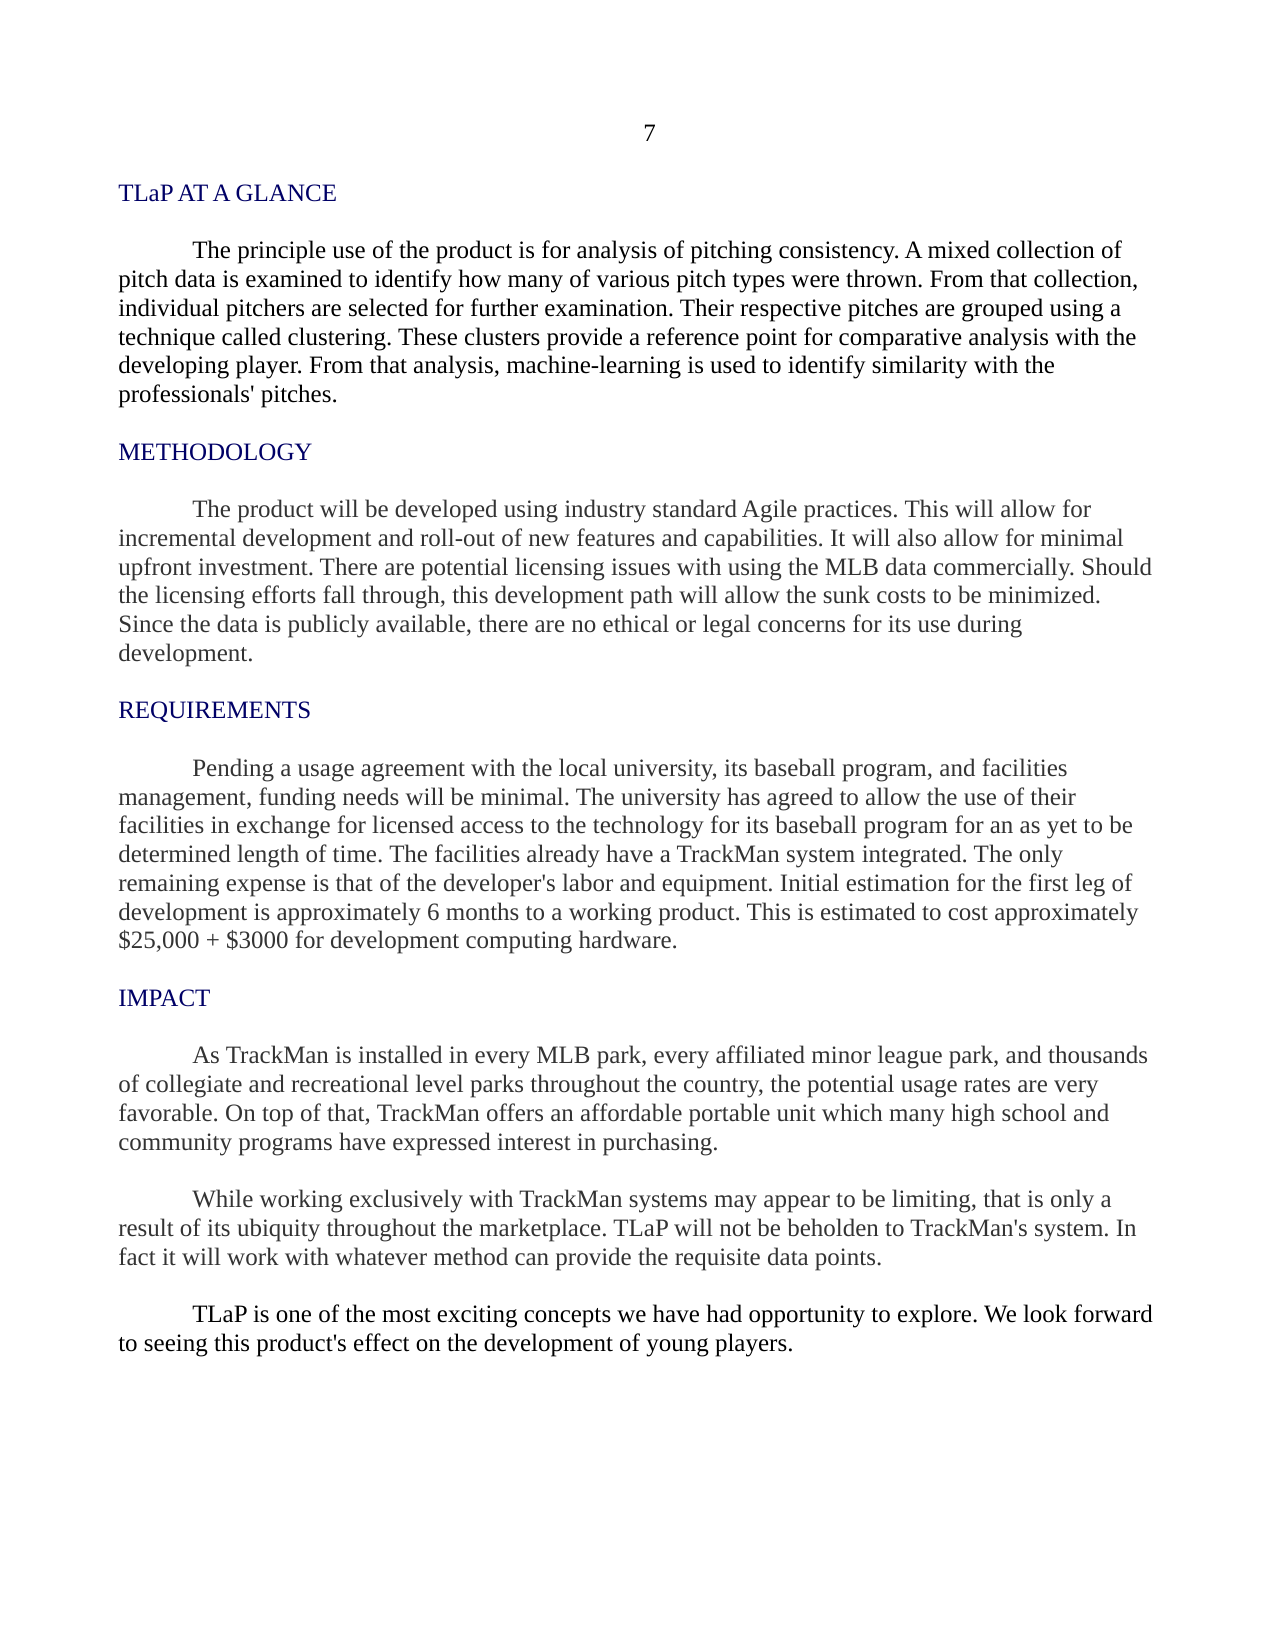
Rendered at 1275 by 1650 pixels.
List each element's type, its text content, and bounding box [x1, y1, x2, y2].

text TLaP AT A GLANCE [118, 178, 1157, 207]
text IMPACT [118, 983, 1157, 1012]
text TLaP is one of the most exciting concepts we have had opportunity to explore. We look forward to seeing this product's effect on the development of young players. [118, 1299, 1157, 1357]
text As TrackMan is installed in every MLB park, every affiliated minor league park, and thousands of collegiate and recreational level parks throughout the country, the potential usage rates are very favorable. On top of that, TrackMan offers an affordable portable unit which many high school and community programs have expressed interest in purchasing. [118, 1041, 1157, 1156]
text While working exclusively with TrackMan systems may appear to be limiting, that is only a result of its ubiquity throughout the marketplace. TLaP will not be beholden to TrackMan's system. In fact it will work with whatever method can provide the requisite data points. [118, 1184, 1157, 1271]
text METHODOLOGY [118, 437, 1157, 466]
text REQUIREMENTS [118, 696, 1157, 724]
text The principle use of the product is for analysis of pitching consistency. A mixed collection of pitch data is examined to identify how many of various pitch types were thrown. From that collection, individual pitchers are selected for further examination. Their respective pitches are grouped using a technique called clustering. These clusters provide a reference point for comparative analysis with the developing player. From that analysis, machine-learning is used to identify similarity with the professionals' pitches. [118, 236, 1157, 408]
text Pending a usage agreement with the local university, its baseball program, and facilities management, funding needs will be minimal. The university has agreed to allow the use of their facilities in exchange for licensed access to the technology for its baseball program for an as yet to be determined length of time. The facilities already have a TrackMan system integrated. The only remaining expense is that of the developer's labor and equipment. Initial estimation for the first leg of development is approximately 6 months to a working product. This is estimated to cost approximately $25,000 + $3000 for development computing hardware. [118, 753, 1157, 954]
text The product will be developed using industry standard Agile practices. This will allow for incremental development and roll-out of new features and capabilities. It will also allow for minimal upfront investment. There are potential licensing issues with using the MLB data commercially. Should the licensing efforts fall through, this development path will allow the sunk costs to be minimized. Since the data is publicly available, there are no ethical or legal concerns for its use during development. [118, 494, 1157, 667]
